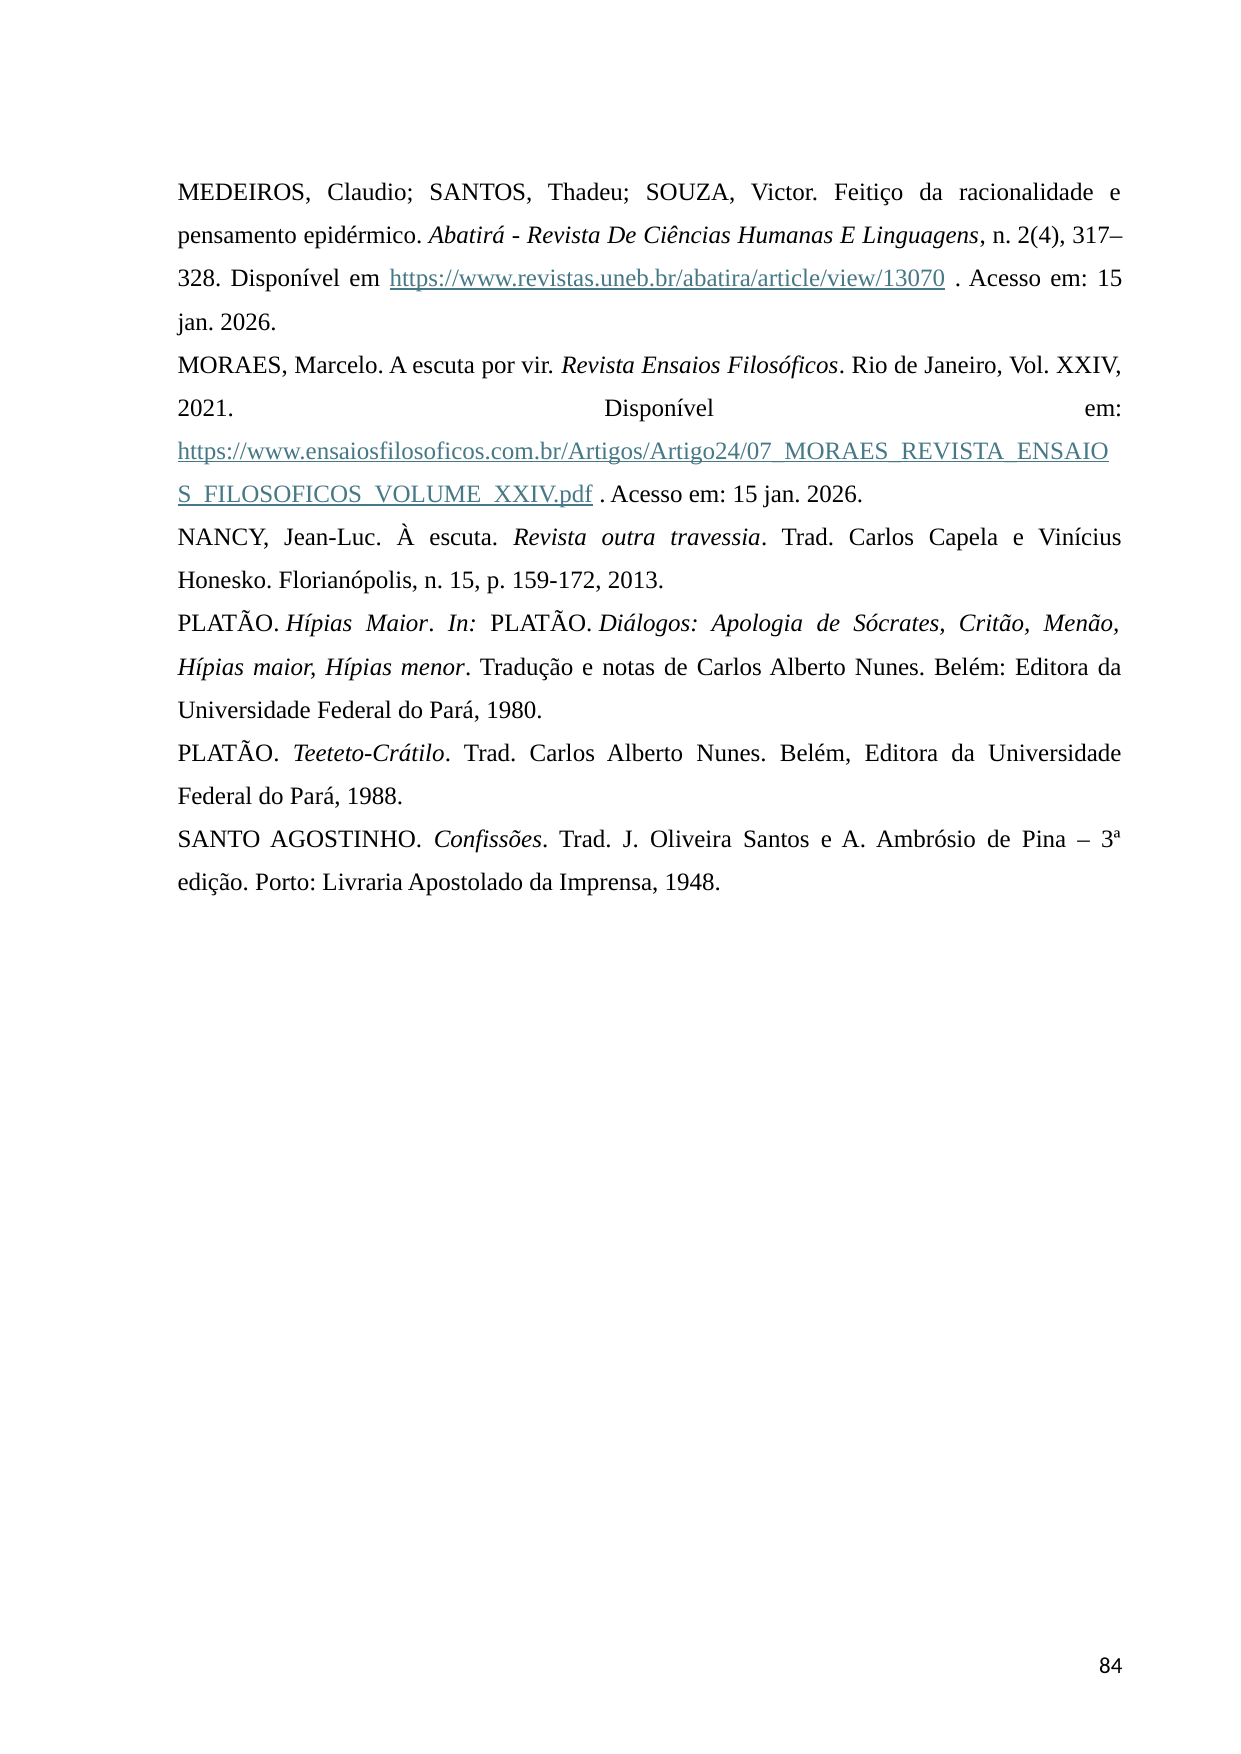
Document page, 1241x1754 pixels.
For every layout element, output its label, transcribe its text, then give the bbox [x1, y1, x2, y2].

text MORAES, Marcelo. A escuta por vir. Revista Ensaios Filosóficos. Rio de Janeiro, Vol. XXIV, 2021. Disponível em: https://www.ensaiosfilosoficos.com.br/Artigos/Artigo24/07_MORAES_REVISTA_ENSAIOS_FILOSOFICOS_VOLUME_XXIV.pdf . Acesso em: 15 jan. 2026. [177, 350, 1122, 508]
text MEDEIROS, Claudio; SANTOS, Thadeu; SOUZA, Victor. Feitiço da racionalidade e pensamento epidérmico. Abatirá - Revista De Ciências Humanas E Linguagens, n. 2(4), 317–328. Disponível em https://www.revistas.uneb.br/abatira/article/view/13070 . Acesso em: 15 jan. 2026. [177, 177, 1122, 335]
text PLATÃO. Teeteto-Crátilo. Trad. Carlos Alberto Nunes. Belém, Editora da Universidade Federal do Pará, 1988. [177, 738, 1122, 810]
text NANCY, Jean-Luc. À escuta. Revista outra travessia. Trad. Carlos Capela e Vinícius Honesko. Florianópolis, n. 15, p. 159-172, 2013. [177, 522, 1122, 594]
text PLATÃO. Hípias Maior. In: PLATÃO. Diálogos: Apologia de Sócrates, Critão, Menão, Hípias maior, Hípias menor. Tradução e notas de Carlos Alberto Nunes. Belém: Editora da Universidade Federal do Pará, 1980. [177, 608, 1122, 723]
text SANTO AGOSTINHO. Confissões. Trad. J. Oliveira Santos e A. Ambrósio de Pina – 3ª edição. Porto: Livraria Apostolado da Imprensa, 1948. [177, 824, 1122, 896]
